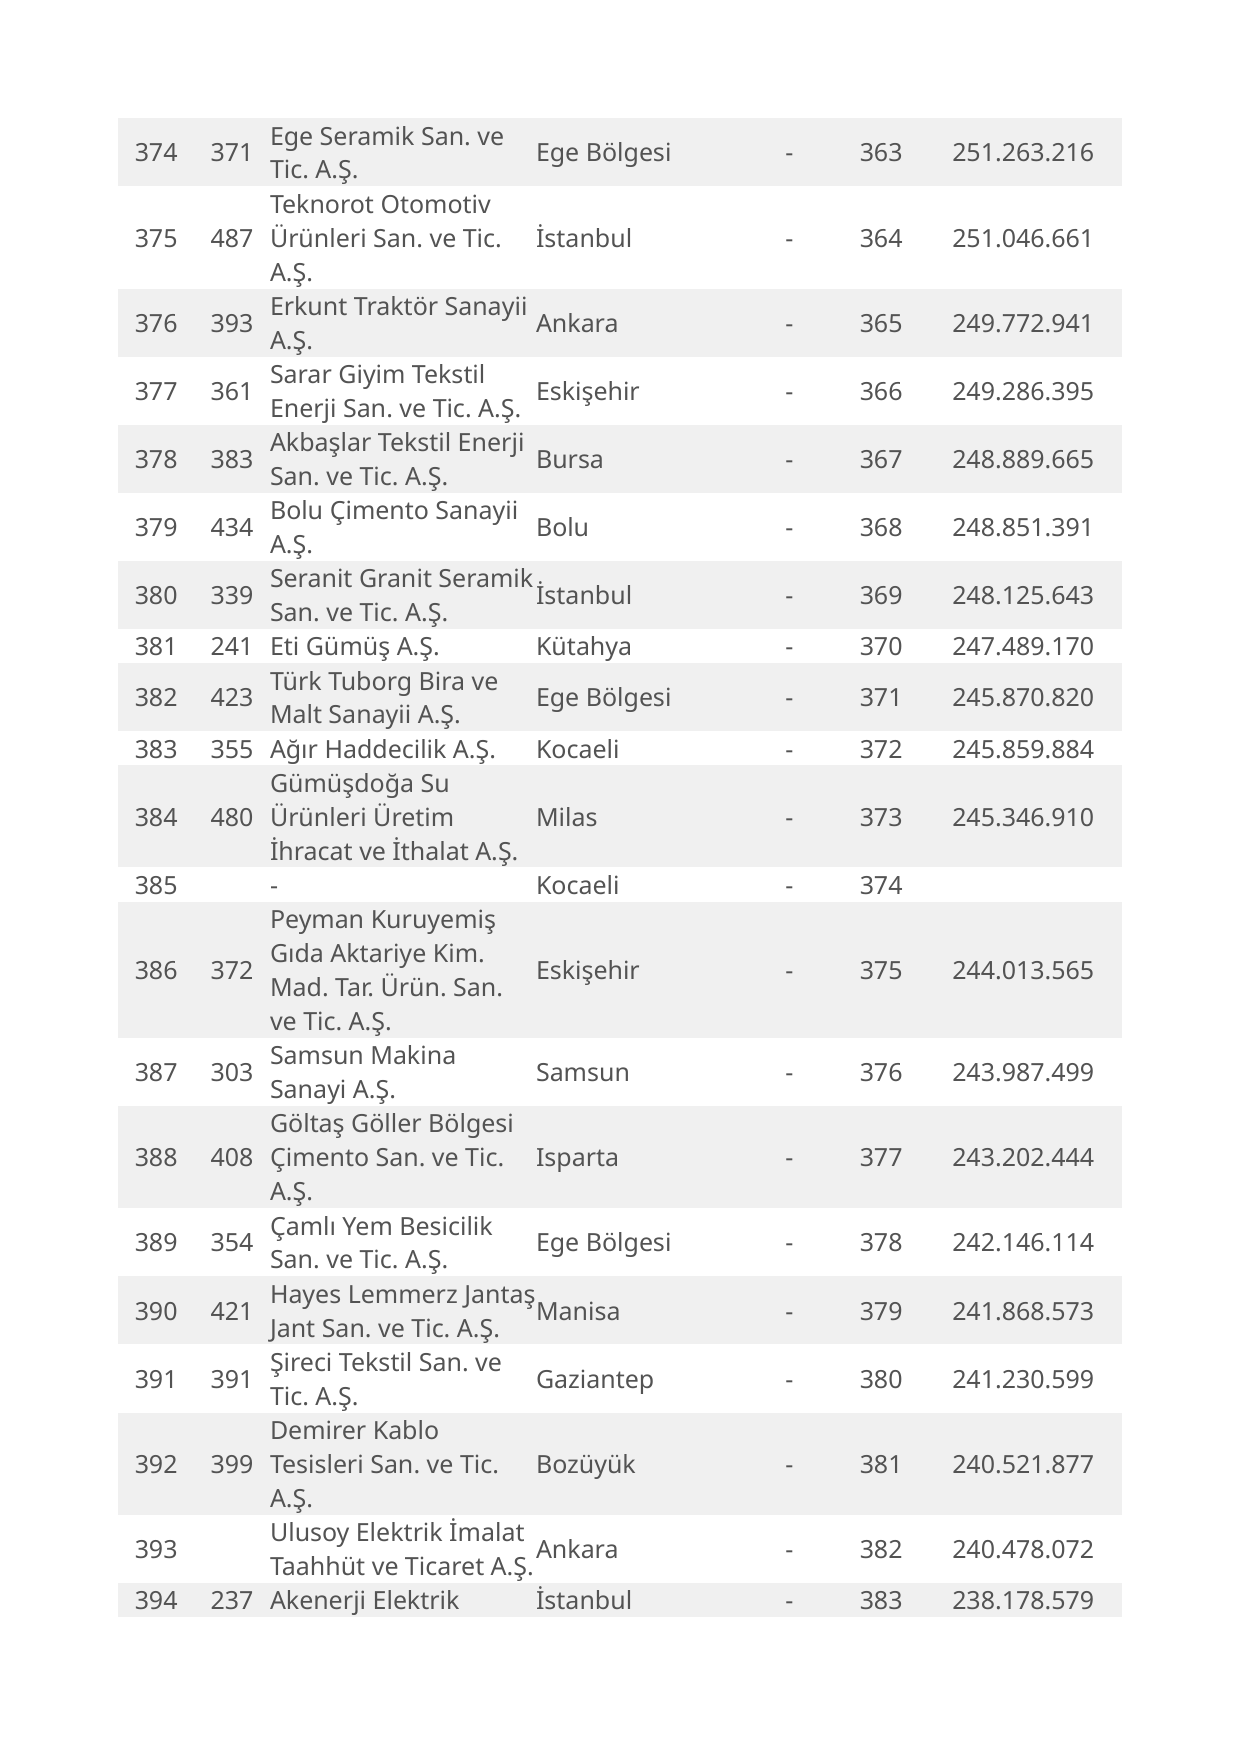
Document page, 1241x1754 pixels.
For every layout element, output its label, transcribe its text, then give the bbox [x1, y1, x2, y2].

table_cell 372 [194, 902, 270, 1038]
table_cell Ulusoy Elektrik İmalat Taahhüt ve Ticaret A.Ş. [270, 1515, 536, 1583]
table_cell 391 [118, 1344, 194, 1412]
table_cell 381 [838, 1413, 924, 1515]
table_cell 373 [838, 765, 924, 867]
table_cell - [740, 1038, 838, 1106]
table_cell 368 [838, 493, 924, 561]
table_cell Demirer Kablo Tesisleri San. ve Tic. A.Ş. [270, 1413, 536, 1515]
table_cell Ege Bölgesi [536, 1208, 740, 1276]
table_cell 248.889.665 [924, 425, 1122, 493]
table_cell [924, 868, 1122, 902]
table_cell [194, 1515, 270, 1583]
table_cell Seranit Granit Seramik San. ve Tic. A.Ş. [270, 561, 536, 629]
table_cell 241.868.573 [924, 1276, 1122, 1344]
table_cell - [270, 868, 536, 902]
table_cell 241.230.599 [924, 1344, 1122, 1412]
table_cell 393 [118, 1515, 194, 1583]
table_cell 434 [194, 493, 270, 561]
table_cell Hayes Lemmerz Jantaş Jant San. ve Tic. A.Ş. [270, 1276, 536, 1344]
table_cell - [740, 1106, 838, 1208]
table_cell 375 [838, 902, 924, 1038]
table_cell Bolu Çimento Sanayii A.Ş. [270, 493, 536, 561]
table_cell Çamlı Yem Besicilik San. ve Tic. A.Ş. [270, 1208, 536, 1276]
table_cell 247.489.170 [924, 629, 1122, 663]
table_cell Kocaeli [536, 868, 740, 902]
table_cell 370 [838, 629, 924, 663]
table_cell 364 [838, 186, 924, 288]
table_cell Bolu [536, 493, 740, 561]
table_cell 387 [118, 1038, 194, 1106]
table_cell Kocaeli [536, 731, 740, 765]
table_cell 390 [118, 1276, 194, 1344]
table_cell 376 [118, 289, 194, 357]
table_cell Türk Tuborg Bira ve Malt Sanayii A.Ş. [270, 663, 536, 731]
table_cell - [740, 765, 838, 867]
table_cell Ege Bölgesi [536, 663, 740, 731]
table_cell Eskişehir [536, 357, 740, 425]
table_cell 361 [194, 357, 270, 425]
table_cell 487 [194, 186, 270, 288]
table_cell İstanbul [536, 186, 740, 288]
table_cell Eti Gümüş A.Ş. [270, 629, 536, 663]
table_cell Bursa [536, 425, 740, 493]
table_cell 245.870.820 [924, 663, 1122, 731]
table_cell 249.286.395 [924, 357, 1122, 425]
table_cell 408 [194, 1106, 270, 1208]
table_cell - [740, 1276, 838, 1344]
table_cell 339 [194, 561, 270, 629]
table_cell 388 [118, 1106, 194, 1208]
table_cell - [740, 1413, 838, 1515]
table_cell Ankara [536, 289, 740, 357]
table_cell Ege Bölgesi [536, 118, 740, 186]
table_cell - [740, 1515, 838, 1583]
table_cell 251.263.216 [924, 118, 1122, 186]
table_cell 367 [838, 425, 924, 493]
table_cell 365 [838, 289, 924, 357]
table_cell 380 [118, 561, 194, 629]
table_cell 244.013.565 [924, 902, 1122, 1038]
table_cell İstanbul [536, 1583, 740, 1617]
table_cell - [740, 561, 838, 629]
table_cell 243.987.499 [924, 1038, 1122, 1106]
table_cell Samsun [536, 1038, 740, 1106]
table_cell 303 [194, 1038, 270, 1106]
table_cell 384 [118, 765, 194, 867]
table_cell 369 [838, 561, 924, 629]
table_cell 378 [838, 1208, 924, 1276]
table_cell Gaziantep [536, 1344, 740, 1412]
table_cell Ankara [536, 1515, 740, 1583]
table_cell 421 [194, 1276, 270, 1344]
table_cell 381 [118, 629, 194, 663]
table_cell 248.125.643 [924, 561, 1122, 629]
table_cell Bozüyük [536, 1413, 740, 1515]
table_cell 399 [194, 1413, 270, 1515]
table_cell Peyman Kuruyemiş Gıda Aktariye Kim. Mad. Tar. Ürün. San. ve Tic. A.Ş. [270, 902, 536, 1038]
table_cell 355 [194, 731, 270, 765]
table_cell 383 [194, 425, 270, 493]
table_cell 240.478.072 [924, 1515, 1122, 1583]
table_cell Teknorot Otomotiv Ürünleri San. ve Tic. A.Ş. [270, 186, 536, 288]
table_cell 371 [194, 118, 270, 186]
table_cell Kütahya [536, 629, 740, 663]
table_cell - [740, 868, 838, 902]
table_cell 374 [118, 118, 194, 186]
table_cell - [740, 629, 838, 663]
table_cell 375 [118, 186, 194, 288]
table_cell Manisa [536, 1276, 740, 1344]
table_cell 380 [838, 1344, 924, 1412]
table_cell Sarar Giyim Tekstil Enerji San. ve Tic. A.Ş. [270, 357, 536, 425]
table_cell İstanbul [536, 561, 740, 629]
table_cell 378 [118, 425, 194, 493]
table_cell 386 [118, 902, 194, 1038]
table_cell - [740, 493, 838, 561]
table_cell - [740, 902, 838, 1038]
table_cell 391 [194, 1344, 270, 1412]
table_cell Akbaşlar Tekstil Enerji San. ve Tic. A.Ş. [270, 425, 536, 493]
table_cell Akenerji Elektrik [270, 1583, 536, 1617]
table_cell - [740, 663, 838, 731]
table_cell 366 [838, 357, 924, 425]
table_cell 242.146.114 [924, 1208, 1122, 1276]
table_cell Göltaş Göller Bölgesi Çimento San. ve Tic. A.Ş. [270, 1106, 536, 1208]
table_cell - [740, 1583, 838, 1617]
table_cell 371 [838, 663, 924, 731]
table_cell 480 [194, 765, 270, 867]
table_cell 240.521.877 [924, 1413, 1122, 1515]
table_cell 248.851.391 [924, 493, 1122, 561]
table_cell 389 [118, 1208, 194, 1276]
table_cell 392 [118, 1413, 194, 1515]
table_cell 377 [118, 357, 194, 425]
table_cell 379 [118, 493, 194, 561]
table_cell 385 [118, 868, 194, 902]
table_cell Samsun Makina Sanayi A.Ş. [270, 1038, 536, 1106]
table_cell Isparta [536, 1106, 740, 1208]
table_cell Ege Seramik San. ve Tic. A.Ş. [270, 118, 536, 186]
table_cell 238.178.579 [924, 1583, 1122, 1617]
table_cell Ağır Haddecilik A.Ş. [270, 731, 536, 765]
table_cell 383 [118, 731, 194, 765]
table_cell - [740, 289, 838, 357]
table_cell 383 [838, 1583, 924, 1617]
table_cell 382 [118, 663, 194, 731]
table_cell 249.772.941 [924, 289, 1122, 357]
table_cell Şireci Tekstil San. ve Tic. A.Ş. [270, 1344, 536, 1412]
table_cell 382 [838, 1515, 924, 1583]
table_cell Erkunt Traktör Sanayii A.Ş. [270, 289, 536, 357]
table_cell 379 [838, 1276, 924, 1344]
table_cell 354 [194, 1208, 270, 1276]
table_cell 251.046.661 [924, 186, 1122, 288]
table_cell Gümüşdoğa Su Ürünleri Üretim İhracat ve İthalat A.Ş. [270, 765, 536, 867]
table_cell - [740, 731, 838, 765]
table_cell - [740, 357, 838, 425]
table_cell 423 [194, 663, 270, 731]
table_cell 394 [118, 1583, 194, 1617]
table_cell 377 [838, 1106, 924, 1208]
table_cell Milas [536, 765, 740, 867]
table_cell 245.346.910 [924, 765, 1122, 867]
table_cell 393 [194, 289, 270, 357]
table_cell 241 [194, 629, 270, 663]
table_cell - [740, 1344, 838, 1412]
table_cell - [740, 186, 838, 288]
table_cell - [740, 1208, 838, 1276]
table_cell Eskişehir [536, 902, 740, 1038]
table_cell 376 [838, 1038, 924, 1106]
table_cell - [740, 118, 838, 186]
table_cell 374 [838, 868, 924, 902]
table_cell 363 [838, 118, 924, 186]
table_cell [194, 868, 270, 902]
table_cell 243.202.444 [924, 1106, 1122, 1208]
table_cell - [740, 425, 838, 493]
table_cell 372 [838, 731, 924, 765]
table_cell 245.859.884 [924, 731, 1122, 765]
table_cell 237 [194, 1583, 270, 1617]
